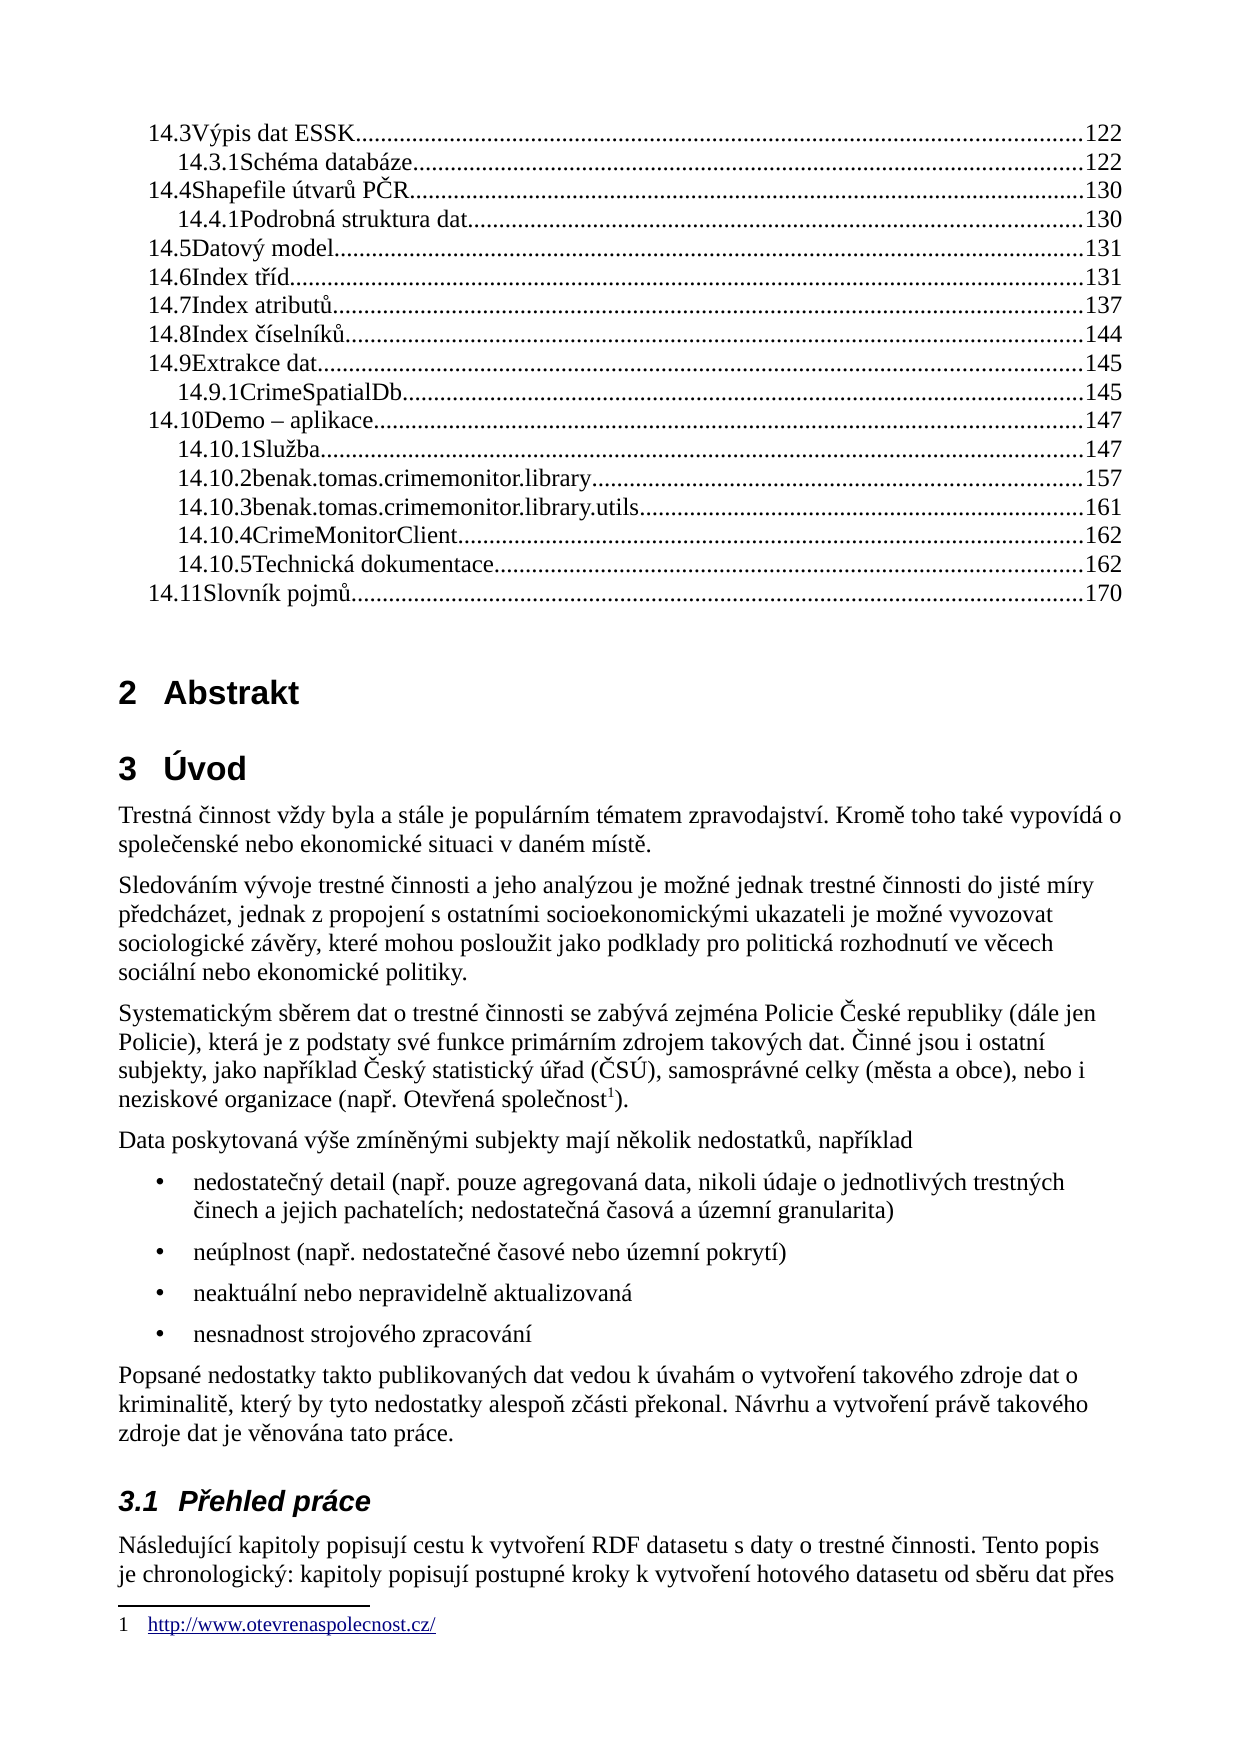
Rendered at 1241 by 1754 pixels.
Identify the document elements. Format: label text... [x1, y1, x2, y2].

subtitle Přehled práce [118, 1484, 1122, 1518]
list neaktuální nebo nepravidelně aktualizovaná [156, 1278, 1122, 1307]
text 14.10.2benak.tomas.crimemonitor.library 157 [177, 463, 1122, 492]
text 14.9Extrakce dat 145 [148, 348, 1122, 377]
text 14.10.3benak.tomas.crimemonitor.library.utils 161 [177, 492, 1122, 521]
text Trestná činnost vždy byla a stále je populárním tématem zpravodajství. Kromě toho také vypovídá o společenské nebo ekonomické situaci v daném místě. [118, 800, 1122, 858]
text http://www.otevrenaspolecnost.cz/ [118, 1612, 1122, 1636]
text 14.10.4CrimeMonitorClient 162 [177, 521, 1122, 549]
text 14.3Výpis dat ESSK 122 [148, 118, 1122, 147]
text 14.8Index číselníků 144 [148, 319, 1122, 348]
list nesnadnost strojového zpracování [156, 1319, 1122, 1348]
subtitle Úvod [118, 749, 1122, 788]
text 14.10Demo – aplikace 147 [148, 406, 1122, 434]
text Následující kapitoly popisují cestu k vytvoření RDF datasetu s daty o trestné činnosti. Tento popis je chronologický: kapitoly popisují postupné kroky k vytvoření hotového datasetu od sběru dat přes [118, 1530, 1122, 1588]
text 14.10.5Technická dokumentace 162 [177, 549, 1122, 578]
list nedostatečný detail (např. pouze agregovaná data, nikoli údaje o jednotlivých trestných činech a jejich pachatelích; nedostatečná časová a územní granularita) [156, 1167, 1122, 1224]
list neúplnost (např. nedostatečné časové nebo územní pokrytí) [156, 1237, 1122, 1265]
text Data poskytovaná výše zmíněnými subjekty mají několik nedostatků, například [118, 1125, 1122, 1154]
text 14.4Shapefile útvarů PČR 130 [148, 176, 1122, 204]
text 14.11Slovník pojmů 170 [148, 578, 1122, 607]
text 14.7Index atributů 137 [148, 291, 1122, 319]
subtitle Abstrakt [118, 673, 1122, 712]
text Popsané nedostatky takto publikovaných dat vedou k úvahám o vytvoření takového zdroje dat o kriminalitě, který by tyto nedostatky alespoň zčásti překonal. Návrhu a vytvoření právě takového zdroje dat je věnována tato práce. [118, 1360, 1122, 1447]
text 14.10.1Služba 147 [177, 434, 1122, 463]
text 14.6Index tříd 131 [148, 262, 1122, 291]
text Sledováním vývoje trestné činnosti a jeho analýzou je možné jednak trestné činnosti do jisté míry předcházet, jednak z propojení s ostatními socioekonomickými ukazateli je možné vyvozovat sociologické závěry, které mohou posloužit jako podklady pro politická rozhodnutí ve věcech sociální nebo ekonomické politiky. [118, 870, 1122, 985]
text 14.9.1CrimeSpatialDb 145 [177, 377, 1122, 406]
text 14.4.1Podrobná struktura dat 130 [177, 204, 1122, 233]
text 14.3.1Schéma databáze 122 [177, 147, 1122, 176]
text 14.5Datový model 131 [148, 233, 1122, 262]
text Systematickým sběrem dat o trestné činnosti se zabývá zejména Policie České republiky (dále jen Policie), která je z podstaty své funkce primárním zdrojem takových dat. Činné jsou i ostatní subjekty, jako například Český statistický úřad (ČSÚ), samosprávné celky (města a obce), nebo i neziskové organizace (např. Otevřená společnost). [118, 998, 1122, 1113]
